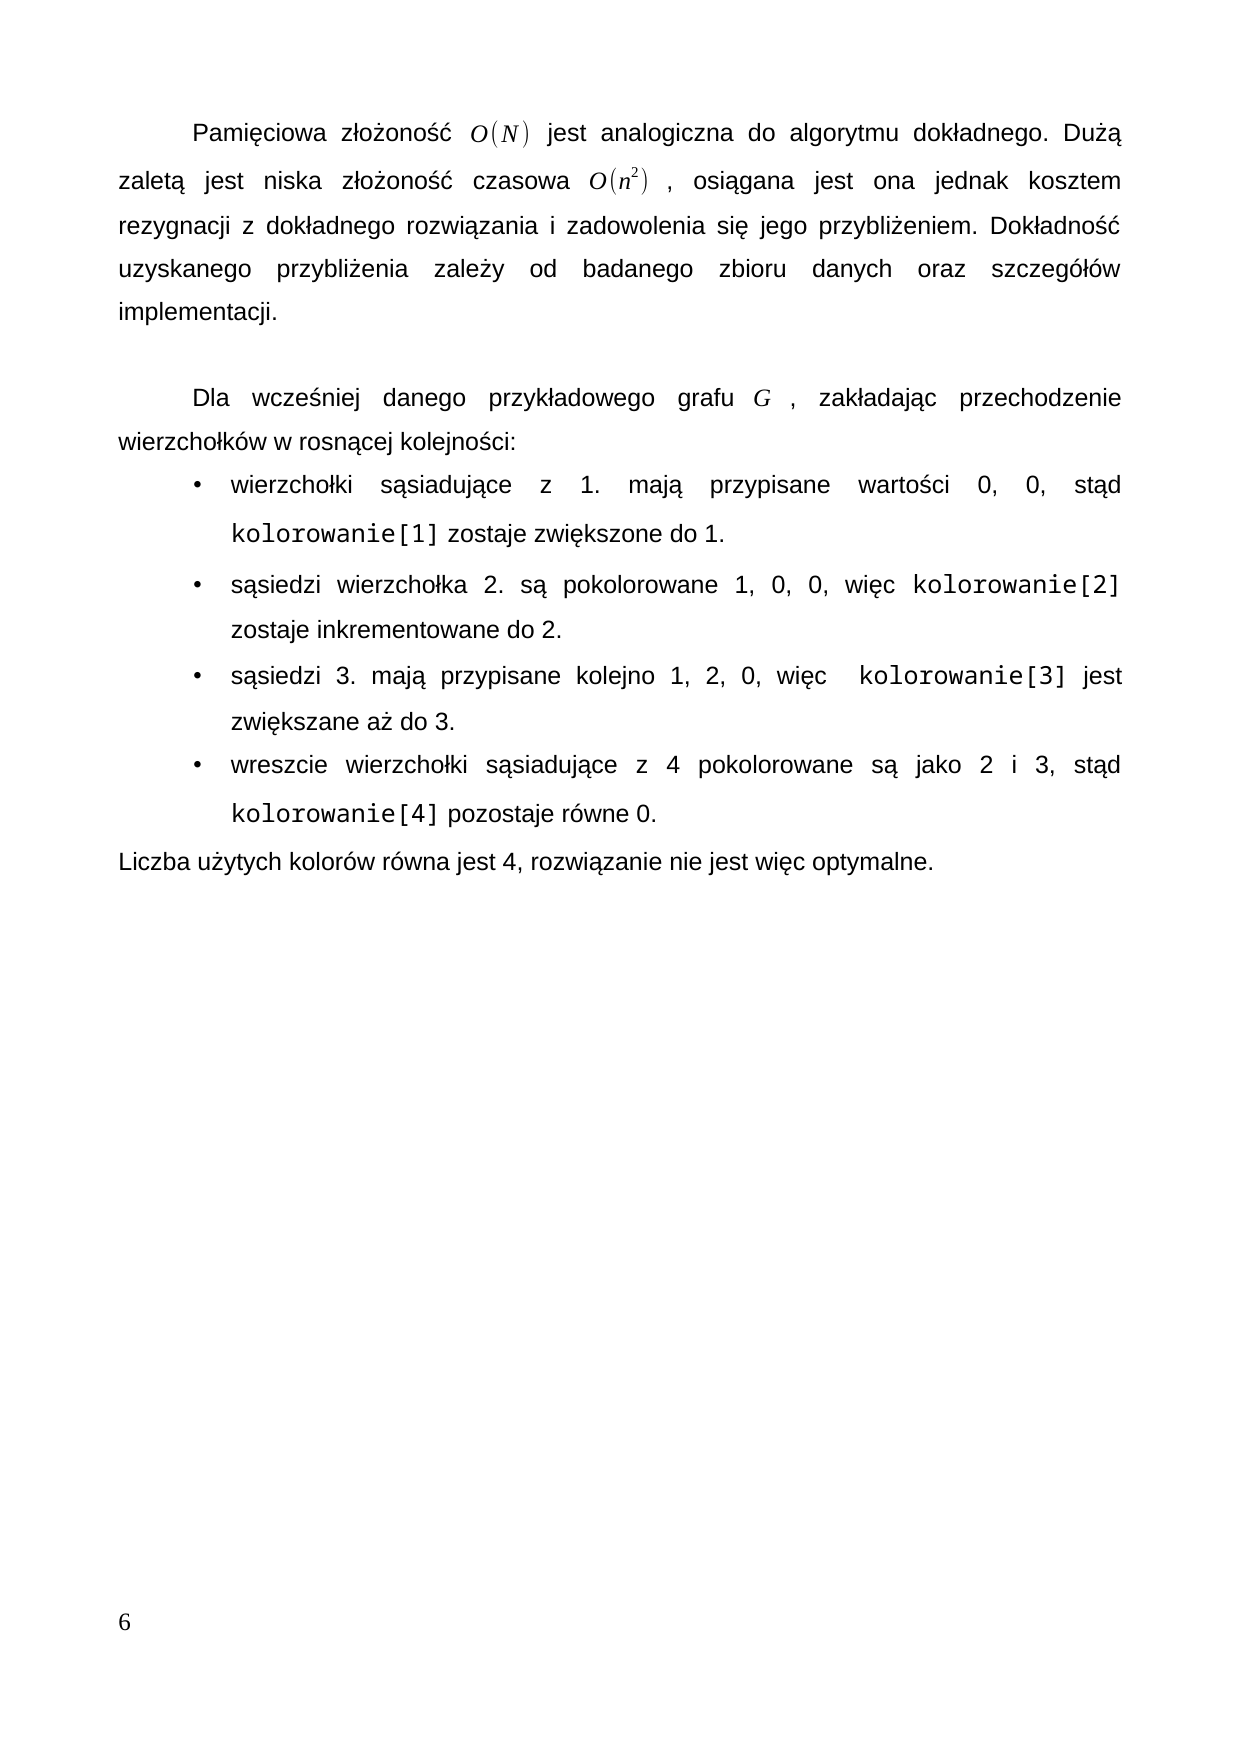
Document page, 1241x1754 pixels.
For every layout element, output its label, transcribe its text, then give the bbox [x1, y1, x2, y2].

subtitle wierzchołki sąsiadujące z 1. mają przypisane wartości 0, 0, stąd kolorowanie[1] zostaje zwiększone do 1. [193, 469, 1122, 549]
subtitle sąsiedzi 3. mają przypisane kolejno 1, 2, 0, więc kolorowanie[3] jest zwiększane aż do 3. [193, 658, 1122, 735]
subtitle Dla wcześniej danego przykładowego grafu, zakładając przechodzenie wierzchołków w rosnącej kolejności: [118, 383, 1122, 455]
text Liczba użytych kolorów równa jest 4, rozwiązanie nie jest więc optymalne. [118, 846, 1122, 875]
subtitle sąsiedzi wierzchołka 2. są pokolorowane 1, 0, 0, więc kolorowanie[2] zostaje inkrementowane do 2. [193, 566, 1122, 644]
subtitle wreszcie wierzchołki sąsiadujące z 4 pokolorowane są jako 2 i 3, stąd kolorowanie[4] pozostaje równe 0. [193, 749, 1122, 829]
text Pamięciowa złożonośćjest analogiczna do algorytmu dokładnego. Dużą zaletą jest niska złożoność czasowa, osiągana jest ona jednak kosztem rezygnacji z dokładnego rozwiązania i zadowolenia się jego przybliżeniem. Dokładność uzyskanego przybliżenia zależy od badanego zbioru danych oraz szczegółów implementacji. [118, 118, 1122, 326]
